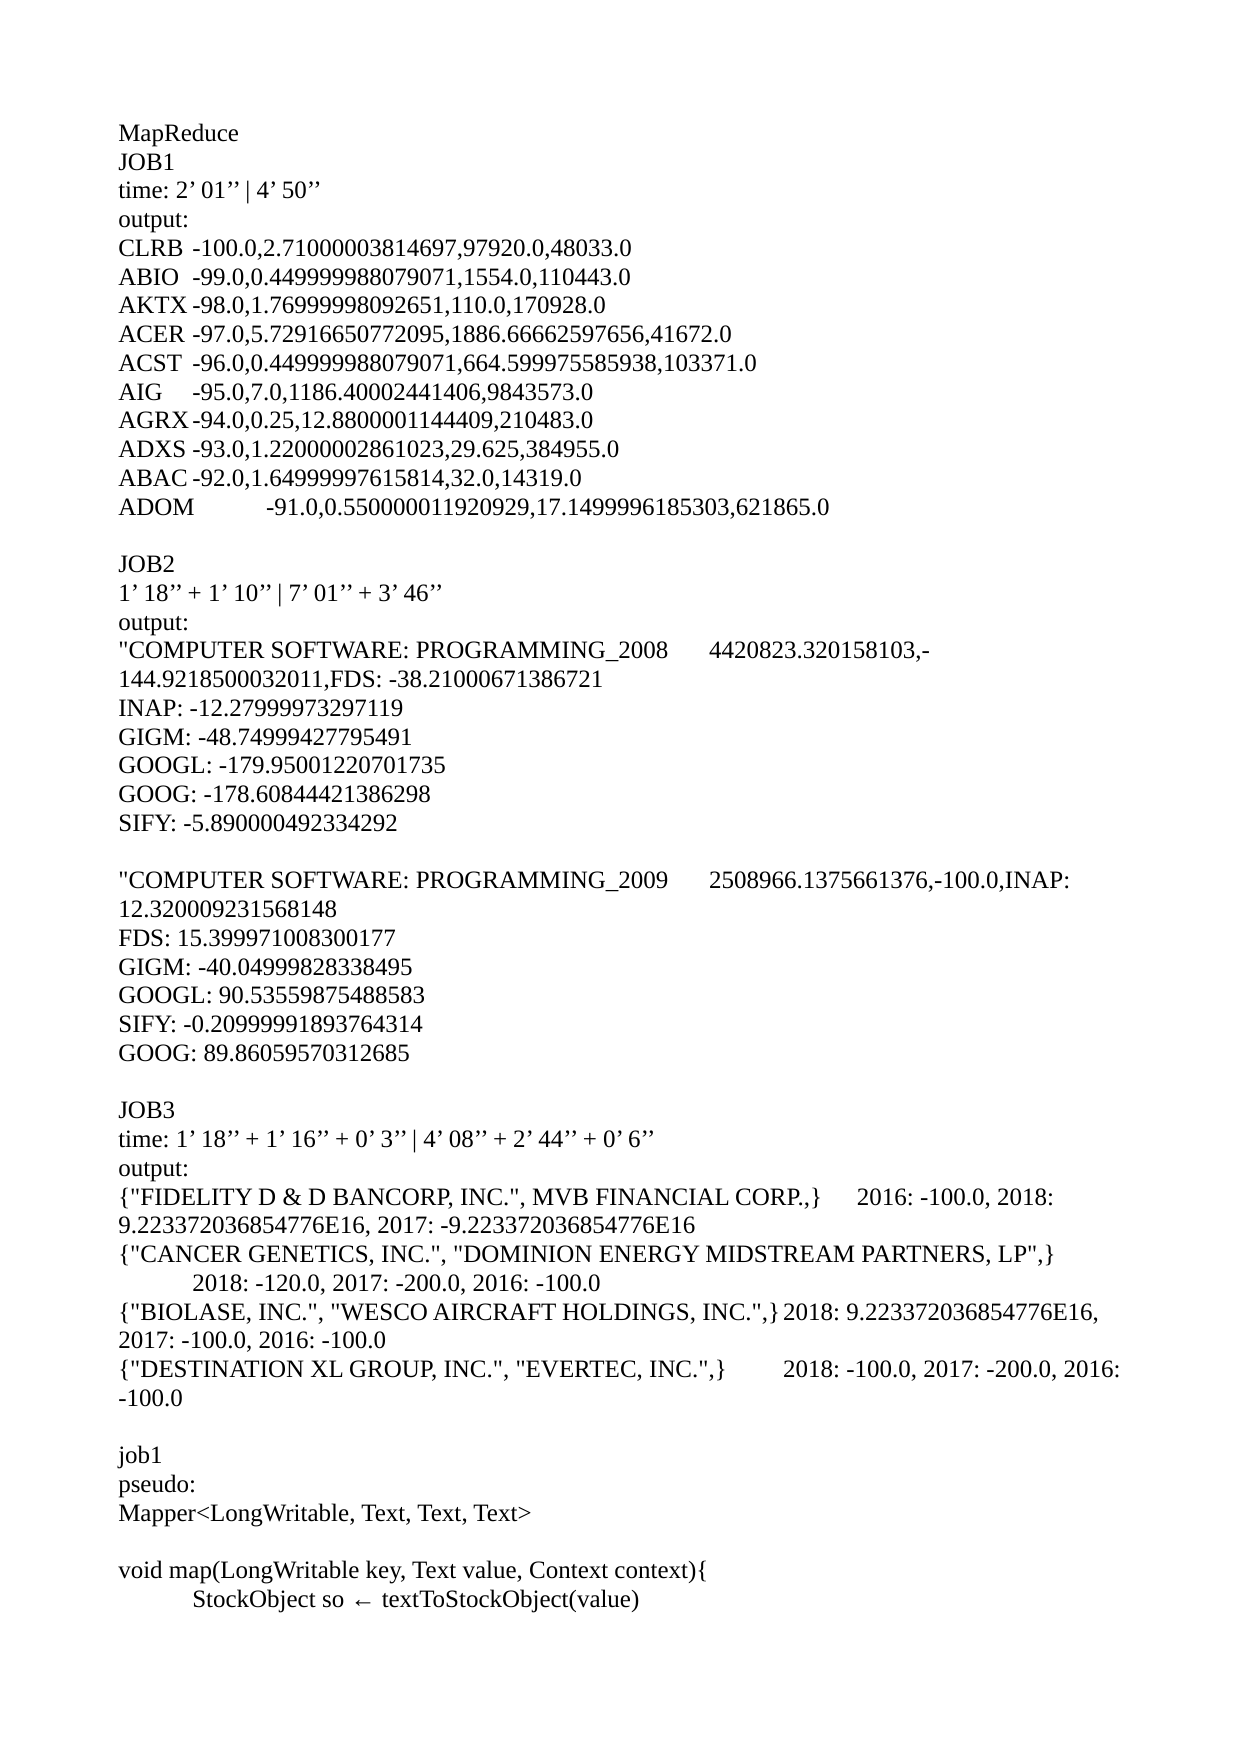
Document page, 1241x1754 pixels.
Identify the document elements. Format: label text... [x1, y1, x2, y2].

text output: [118, 204, 1122, 233]
text output: [118, 607, 1122, 636]
text "COMPUTER SOFTWARE: PROGRAMMING_2009 2508966.1375661376,-100.0,INAP: 12.320009231568148 [118, 866, 1122, 923]
text JOB1 [118, 147, 1122, 176]
text {"BIOLASE, INC.", "WESCO AIRCRAFT HOLDINGS, INC.",} 2018: 9.223372036854776E16, 2017: -100.0, 2016: -100.0 [118, 1297, 1122, 1354]
text ACER -97.0,5.72916650772095,1886.66662597656,41672.0 [118, 319, 1122, 348]
text GOOGL: 90.53559875488583 [118, 981, 1122, 1009]
text void map(LongWritable key, Text value, Context context){ [118, 1556, 1122, 1584]
text output: [118, 1153, 1122, 1182]
text pseudo: [118, 1469, 1122, 1498]
text JOB3 [118, 1096, 1122, 1124]
text Mapper<LongWritable, Text, Text, Text> [118, 1498, 1122, 1527]
text AGRX -94.0,0.25,12.8800001144409,210483.0 [118, 406, 1122, 434]
text JOB2 [118, 549, 1122, 578]
text GOOG: 89.86059570312685 [118, 1038, 1122, 1067]
text GIGM: -40.04999828338495 [118, 952, 1122, 981]
text SIFY: -0.20999991893764314 [118, 1009, 1122, 1038]
text ABAC -92.0,1.64999997615814,32.0,14319.0 [118, 463, 1122, 492]
text ADXS -93.0,1.22000002861023,29.625,384955.0 [118, 434, 1122, 463]
text GIGM: -48.74999427795491 [118, 722, 1122, 751]
text GOOG: -178.60844421386298 [118, 779, 1122, 808]
text CLRB -100.0,2.71000003814697,97920.0,48033.0 [118, 233, 1122, 262]
text INAP: -12.27999973297119 [118, 693, 1122, 722]
text {"FIDELITY D & D BANCORP, INC.", MVB FINANCIAL CORP.,} 2016: -100.0, 2018: 9.223372036854776E16, 2017: -9.223372036854776E16 [118, 1182, 1122, 1239]
text ADOM -91.0,0.550000011920929,17.1499996185303,621865.0 [118, 492, 1122, 521]
text time: 2’ 01’’ | 4’ 50’’ [118, 176, 1122, 204]
text {"CANCER GENETICS, INC.", "DOMINION ENERGY MIDSTREAM PARTNERS, LP",} 2018: -120.0, 2017: -200.0, 2016: -100.0 [118, 1239, 1122, 1297]
text "COMPUTER SOFTWARE: PROGRAMMING_2008 4420823.320158103,-144.9218500032011,FDS: -38.21000671386721 [118, 636, 1122, 693]
text SIFY: -5.890000492334292 [118, 808, 1122, 837]
text {"DESTINATION XL GROUP, INC.", "EVERTEC, INC.",} 2018: -100.0, 2017: -200.0, 2016: -100.0 [118, 1354, 1122, 1412]
text 1’ 18’’ + 1’ 10’’ | 7’ 01’’ + 3’ 46’’ [118, 578, 1122, 607]
text FDS: 15.399971008300177 [118, 923, 1122, 952]
text MapReduce [118, 118, 1122, 147]
text ABIO -99.0,0.449999988079071,1554.0,110443.0 [118, 262, 1122, 291]
text AIG -95.0,7.0,1186.40002441406,9843573.0 [118, 377, 1122, 406]
text time: 1’ 18’’ + 1’ 16’’ + 0’ 3’’ | 4’ 08’’ + 2’ 44’’ + 0’ 6’’ [118, 1124, 1122, 1153]
text GOOGL: -179.95001220701735 [118, 751, 1122, 779]
text job1 [118, 1441, 1122, 1469]
text StockObject so ← textToStockObject(value) [118, 1584, 1122, 1613]
text AKTX -98.0,1.76999998092651,110.0,170928.0 [118, 291, 1122, 319]
text ACST -96.0,0.449999988079071,664.599975585938,103371.0 [118, 348, 1122, 377]
